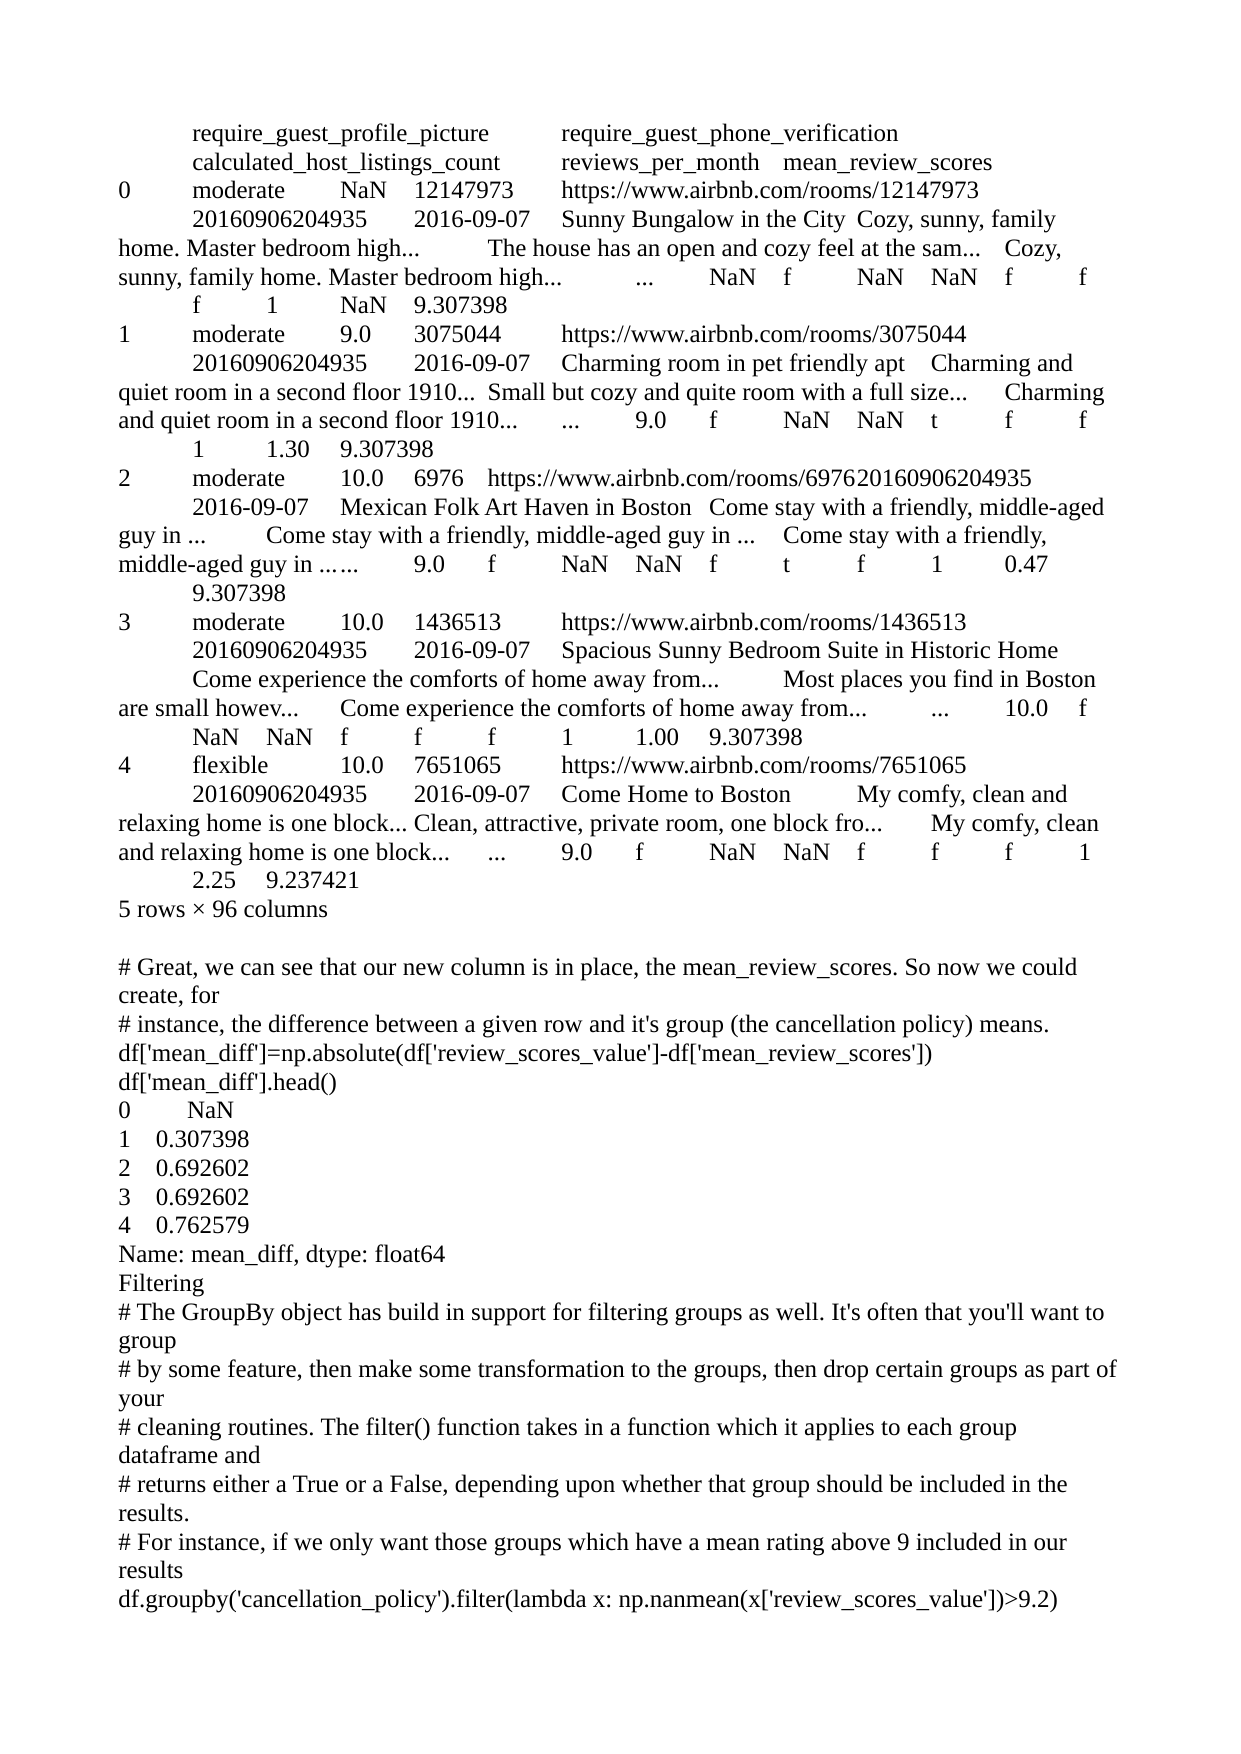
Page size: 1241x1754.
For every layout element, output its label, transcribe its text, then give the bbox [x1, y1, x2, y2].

text 5 rows × 96 columns [118, 894, 1122, 923]
text 3 moderate 10.0 1436513 https://www.airbnb.com/rooms/1436513 20160906204935 2016-09-07 Spacious Sunny Bedroom Suite in Historic Home Come experience the comforts of home away from... Most places you find in Boston are small howev... Come experience the comforts of home away from... ... 10.0 f NaN NaN f f f 1 1.00 9.307398 [118, 607, 1122, 751]
text Name: mean_diff, dtype: float64 [118, 1239, 1122, 1268]
text # The GroupBy object has build in support for filtering groups as well. It's often that you'll want to group [118, 1297, 1122, 1354]
text # Great, we can see that our new column is in place, the mean_review_scores. So now we could create, for [118, 952, 1122, 1009]
text 1 moderate 9.0 3075044 https://www.airbnb.com/rooms/3075044 20160906204935 2016-09-07 Charming room in pet friendly apt Charming and quiet room in a second floor 1910... Small but cozy and quite room with a full size... Charming and quiet room in a second floor 1910... ... 9.0 f NaN NaN t f f 1 1.30 9.307398 [118, 319, 1122, 463]
text 4 0.762579 [118, 1211, 1122, 1239]
text # by some feature, then make some transformation to the groups, then drop certain groups as part of your [118, 1354, 1122, 1412]
text Filtering [118, 1268, 1122, 1297]
text # instance, the difference between a given row and it's group (the cancellation policy) means. [118, 1009, 1122, 1038]
text df.groupby('cancellation_policy').filter(lambda x: np.nanmean(x['review_scores_value'])>9.2) [118, 1584, 1122, 1613]
text df['mean_diff']=np.absolute(df['review_scores_value']-df['mean_review_scores']) [118, 1038, 1122, 1067]
text 4 flexible 10.0 7651065 https://www.airbnb.com/rooms/7651065 20160906204935 2016-09-07 Come Home to Boston My comfy, clean and relaxing home is one block... Clean, attractive, private room, one block fro... My comfy, clean and relaxing home is one block... ... 9.0 f NaN NaN f f f 1 2.25 9.237421 [118, 751, 1122, 894]
text # For instance, if we only want those groups which have a mean rating above 9 included in our results [118, 1527, 1122, 1584]
text 3 0.692602 [118, 1182, 1122, 1211]
text # returns either a True or a False, depending upon whether that group should be included in the results. [118, 1469, 1122, 1527]
text # cleaning routines. The filter() function takes in a function which it applies to each group dataframe and [118, 1412, 1122, 1469]
text 2 0.692602 [118, 1153, 1122, 1182]
text 0 moderate NaN 12147973 https://www.airbnb.com/rooms/12147973 20160906204935 2016-09-07 Sunny Bungalow in the City Cozy, sunny, family home. Master bedroom high... The house has an open and cozy feel at the sam... Cozy, sunny, family home. Master bedroom high... ... NaN f NaN NaN f f f 1 NaN 9.307398 [118, 176, 1122, 319]
text df['mean_diff'].head() [118, 1067, 1122, 1096]
text 2 moderate 10.0 6976 https://www.airbnb.com/rooms/6976 20160906204935 2016-09-07 Mexican Folk Art Haven in Boston Come stay with a friendly, middle-aged guy in ... Come stay with a friendly, middle-aged guy in ... Come stay with a friendly, middle-aged guy in ... ... 9.0 f NaN NaN f t f 1 0.47 9.307398 [118, 463, 1122, 607]
text 1 0.307398 [118, 1124, 1122, 1153]
text require_guest_profile_picture require_guest_phone_verification calculated_host_listings_count reviews_per_month mean_review_scores [118, 118, 1122, 176]
text 0 NaN [118, 1096, 1122, 1124]
